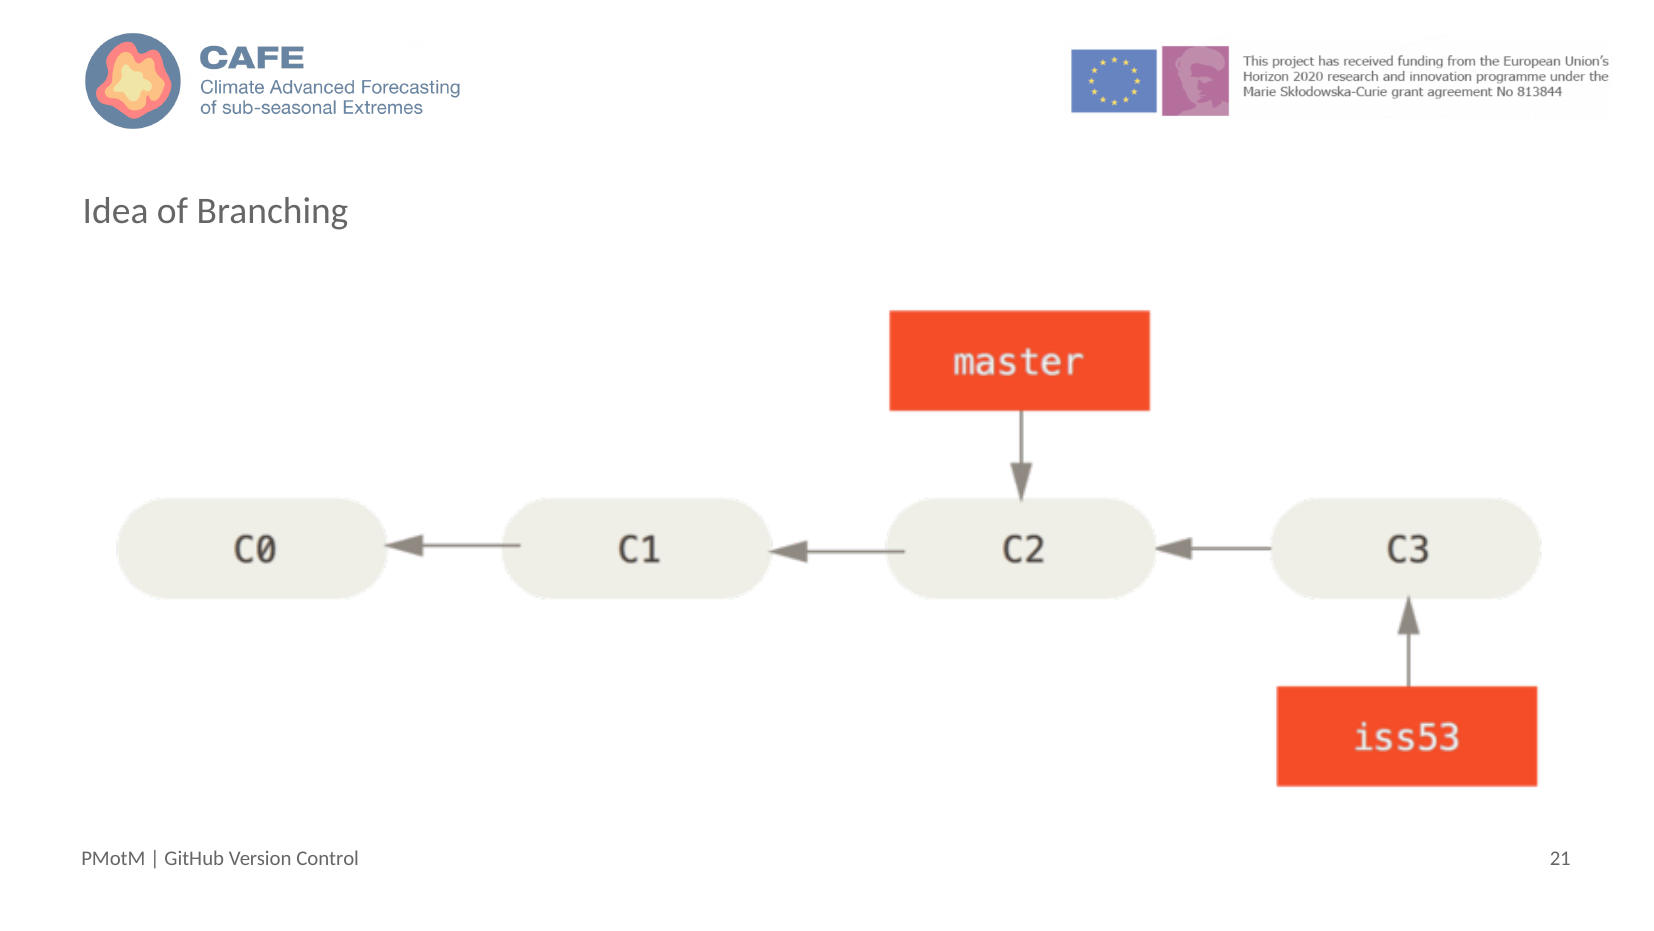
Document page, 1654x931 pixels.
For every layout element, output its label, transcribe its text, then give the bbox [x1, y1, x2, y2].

title Idea of Branching [82, 183, 1571, 246]
picture [82, 271, 1571, 827]
